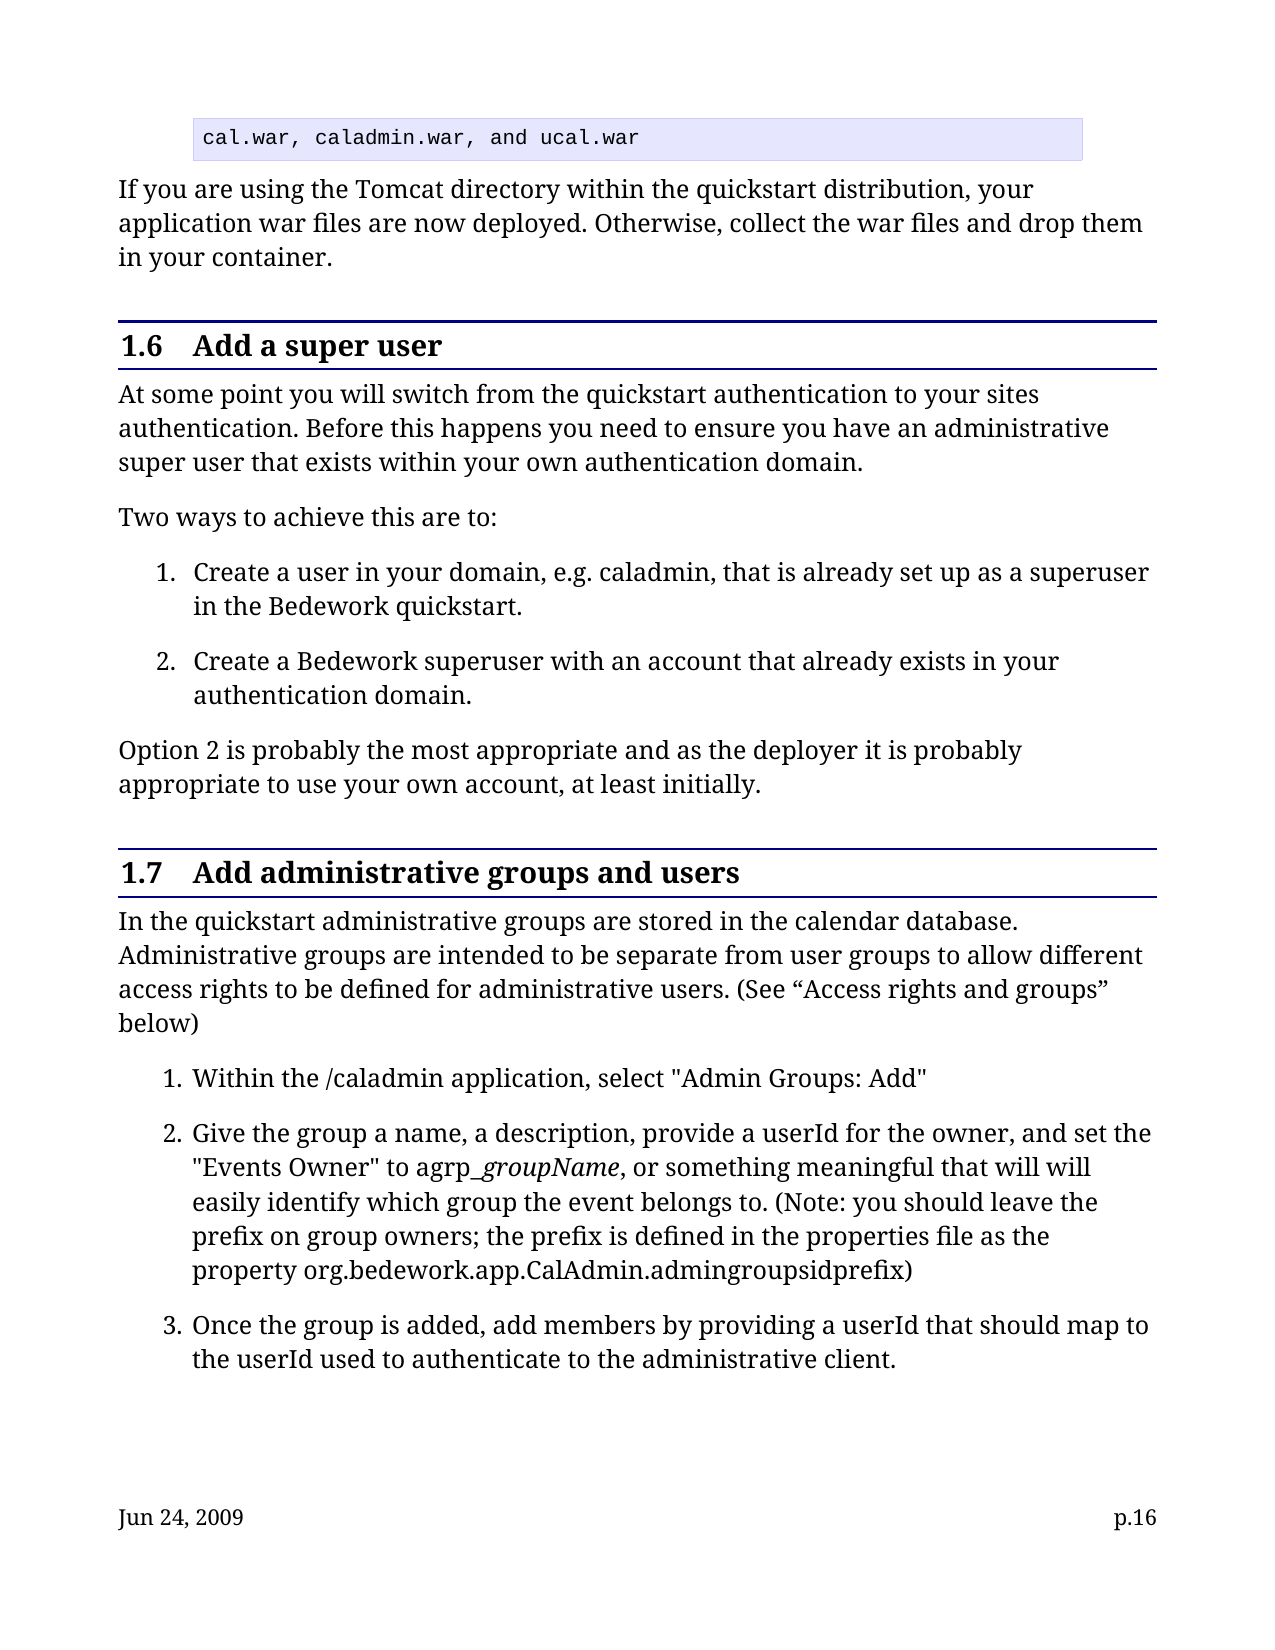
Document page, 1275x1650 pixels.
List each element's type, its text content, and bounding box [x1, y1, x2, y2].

text Two ways to achieve this are to: [118, 499, 1157, 534]
subtitle Add administrative groups and users [118, 850, 1157, 896]
list Once the group is added, add members by providing a userId that should map to the userId used to authenticate to the administrative client. [162, 1307, 1157, 1376]
text Option 2 is probably the most appropriate and as the deployer it is probably appropriate to use your own account, at least initially. [118, 733, 1157, 801]
list Give the group a name, a description, provide a userId for the owner, and set the "Events Owner" to agrp_groupName, or something meaningful that will will easily identify which group the event belongs to. (Note: you should leave the prefix on group owners; the prefix is defined in the properties file as the property org.bedework.app.CalAdmin.admingroupsidprefix) [162, 1116, 1157, 1286]
text In the quickstart administrative groups are stored in the calendar database. Administrative groups are intended to be separate from user groups to allow different access rights to be defined for administrative users. (See “Access rights and groups” below) [118, 904, 1157, 1040]
list Within the /caladmin application, select "Admin Groups: Add" [162, 1061, 1157, 1095]
text cal.war, caladmin.war, and ucal.war [194, 119, 1082, 160]
subtitle Add a super user [118, 323, 1157, 368]
text If you are using the Tomcat directory within the quickstart distribution, your application war files are now deployed. Otherwise, collect the war files and drop them in your container. [118, 172, 1157, 274]
list Create a user in your domain, e.g. caladmin, that is already set up as a superuser in the Bedework quickstart. [156, 555, 1157, 623]
list Create a Bedework superuser with an account that already exists in your authentication domain. [156, 644, 1157, 712]
text At some point you will switch from the quickstart authentication to your sites authentication. Before this happens you need to ensure you have an administrative super user that exists within your own authentication domain. [118, 376, 1157, 478]
